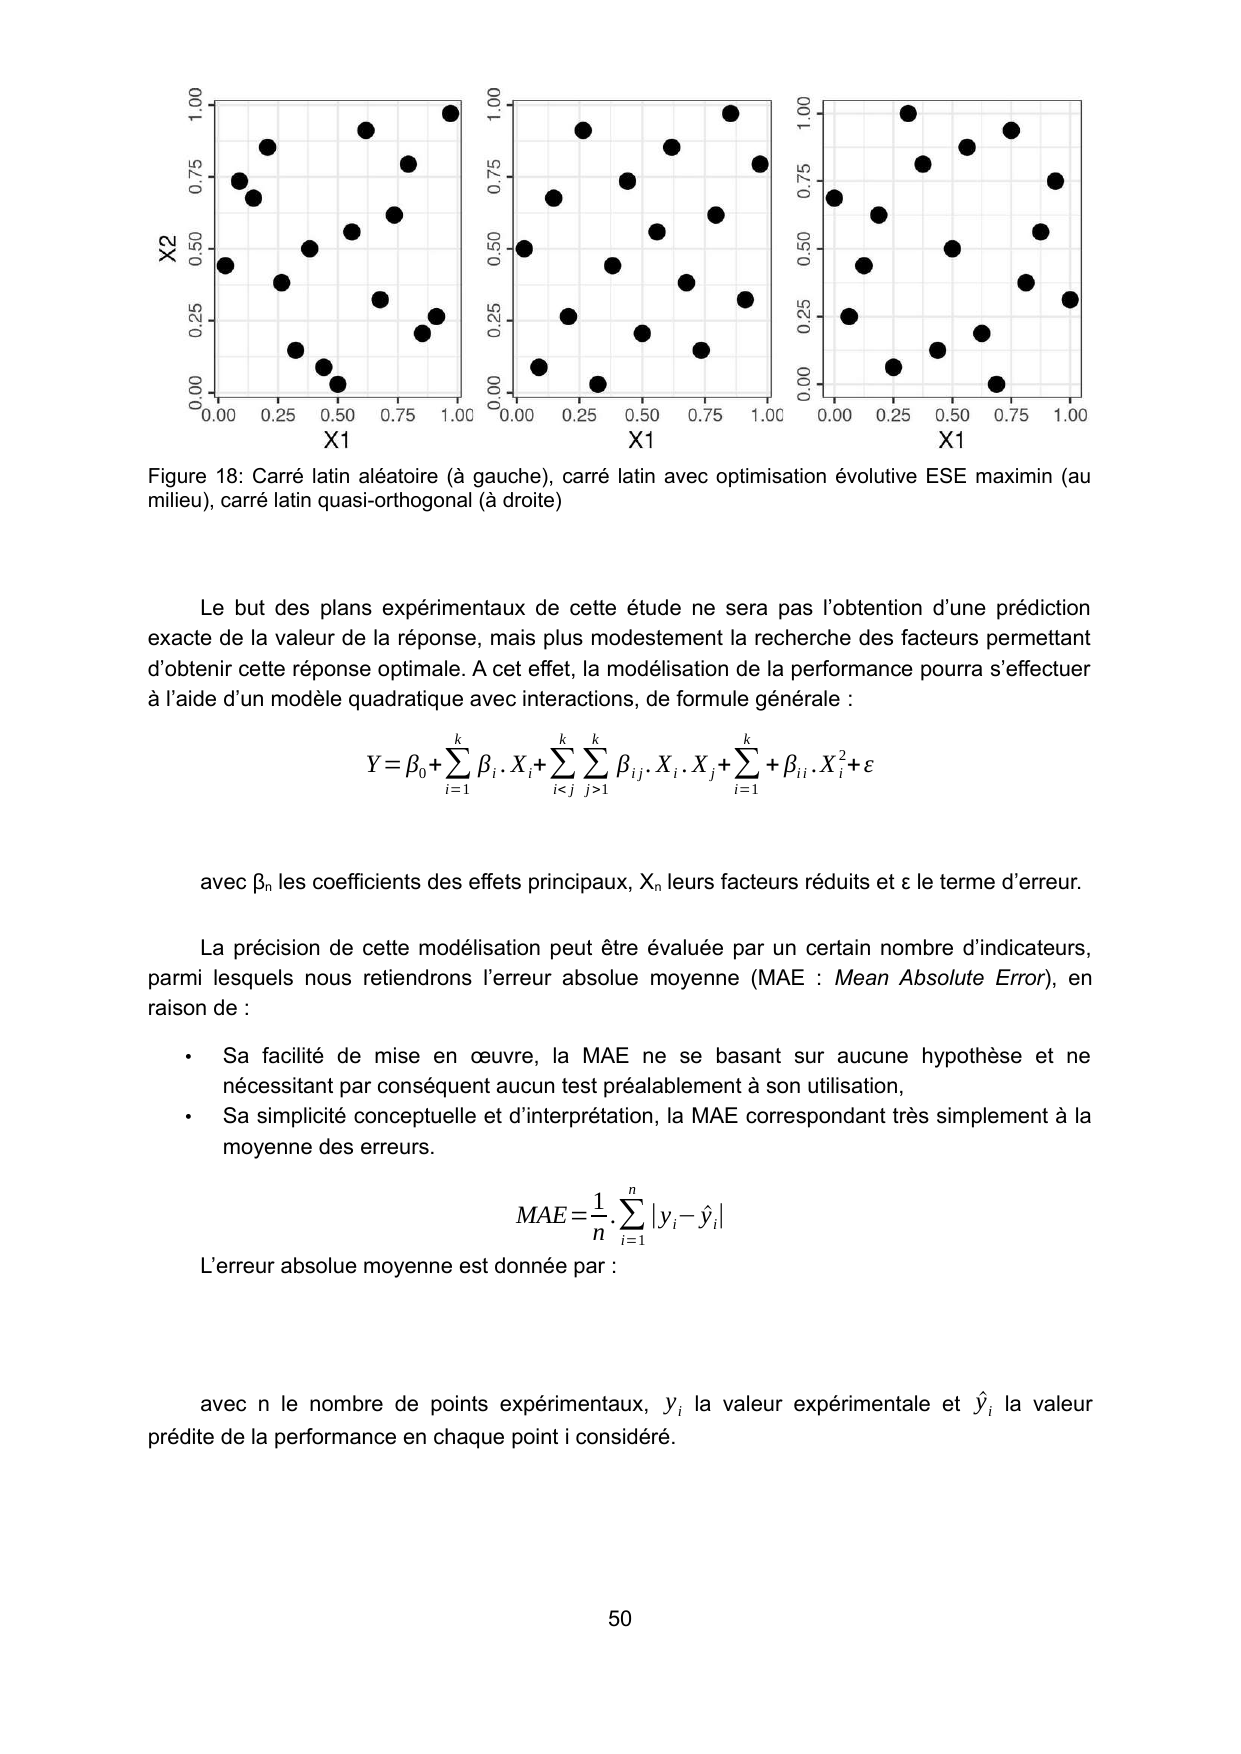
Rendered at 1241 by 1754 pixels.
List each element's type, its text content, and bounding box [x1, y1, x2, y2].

text avec n le nombre de points expérimentaux,la valeur expérimentale etla valeur prédite de la performance en chaque point i considéré. [148, 1388, 1093, 1449]
list Sa simplicité conceptuelle et d’interprétation, la MAE correspondant très simplement à la moyenne des erreurs. [185, 1103, 1093, 1159]
list Sa facilité de mise en œuvre, la MAE ne se basant sur aucune hypothèse et ne nécessitant par conséquent aucun test préalablement à son utilisation, [185, 1043, 1093, 1098]
picture [147, 88, 1093, 464]
text Figure 18: Carré latin aléatoire (à gauche), carré latin avec optimisation évolutive ESE maximin (au milieu), carré latin quasi-orthogonal (à droite) [148, 464, 1093, 511]
text Le but des plans expérimentaux de cette étude ne sera pas l’obtention d’une prédiction exacte de la valeur de la réponse, mais plus modestement la recherche des facteurs permettant d’obtenir cette réponse optimale. A cet effet, la modélisation de la performance pourra s’effectuer à l’aide d’un modèle quadratique avec interactions, de formule générale : [148, 595, 1093, 711]
text avec βn les coefficients des effets principaux, Xn leurs facteurs réduits et ε le terme d’erreur. [148, 869, 1093, 894]
text L’erreur absolue moyenne est donnée par : [148, 1184, 1093, 1278]
text La précision de cette modélisation peut être évaluée par un certain nombre d’indicateurs, parmi lesquels nous retiendrons l’erreur absolue moyenne (MAE : Mean Absolute Error), en raison de : [148, 934, 1093, 1020]
